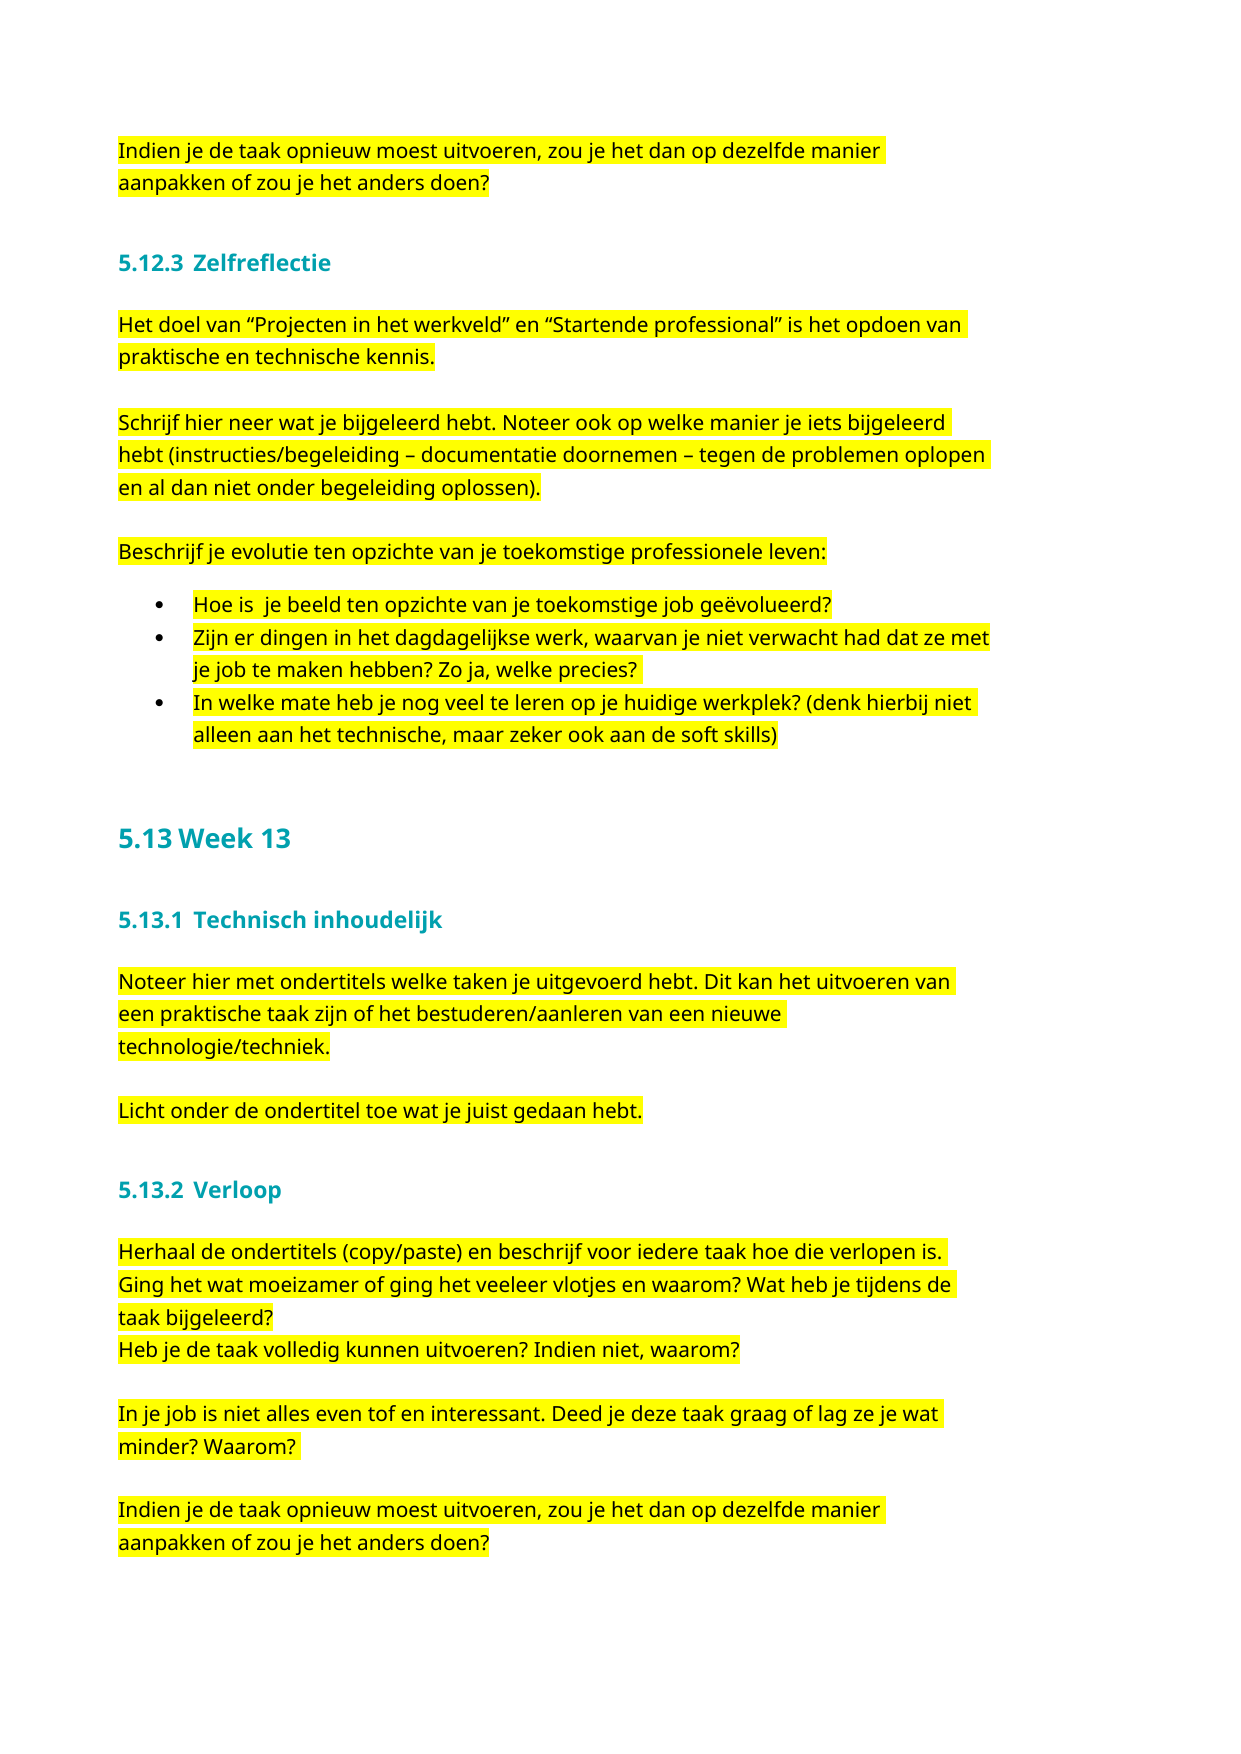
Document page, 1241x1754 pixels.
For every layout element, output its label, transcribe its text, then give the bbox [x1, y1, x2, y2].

text Indien je de taak opnieuw moest uitvoeren, zou je het dan op dezelfde manier aanpakken of zou je het anders doen? [118, 1496, 992, 1557]
list Zijn er dingen in het dagdagelijkse werk, waarvan je niet verwacht had dat ze met je job te maken hebben? Zo ja, welke precies? [156, 623, 992, 684]
text Het doel van “Projecten in het werkveld” en “Startende professional” is het opdoen van praktische en technische kennis. Schrijf hier neer wat je bijgeleerd hebt. Noteer ook op welke manier je iets bijgeleerd hebt (instructies/begeleiding – documentatie doornemen – tegen de problemen oplopen en al dan niet onder begeleiding oplossen). [118, 310, 992, 501]
list Hoe is je beeld ten opzichte van je toekomstige job geëvolueerd? [156, 590, 992, 619]
subtitle Technisch inhoudelijk [118, 904, 992, 935]
subtitle Verloop [118, 1174, 992, 1206]
text In je job is niet alles even tof en interessant. Deed je deze taak graag of lag ze je wat minder? Waarom? [118, 1399, 992, 1460]
text Beschrijf je evolutie ten opzichte van je toekomstige professionele leven: [118, 537, 992, 565]
subtitle Week 13 [118, 820, 992, 857]
subtitle Zelfreflectie [118, 247, 992, 278]
text Noteer hier met ondertitels welke taken je uitgevoerd hebt. Dit kan het uitvoeren van een praktische taak zijn of het bestuderen/aanleren van een nieuwe technologie/techniek. [118, 967, 992, 1061]
text Herhaal de ondertitels (copy/paste) en beschrijf voor iedere taak hoe die verlopen is. Ging het wat moeizamer of ging het veeleer vlotjes en waarom? Wat heb je tijdens de taak bijgeleerd? Heb je de taak volledig kunnen uitvoeren? Indien niet, waarom? [118, 1237, 992, 1364]
list In welke mate heb je nog veel te leren op je huidige werkplek? (denk hierbij niet alleen aan het technische, maar zeker ook aan de soft skills) [156, 688, 992, 749]
text Licht onder de ondertitel toe wat je juist gedaan hebt. [118, 1096, 992, 1124]
text Indien je de taak opnieuw moest uitvoeren, zou je het dan op dezelfde manier aanpakken of zou je het anders doen? [118, 136, 992, 197]
